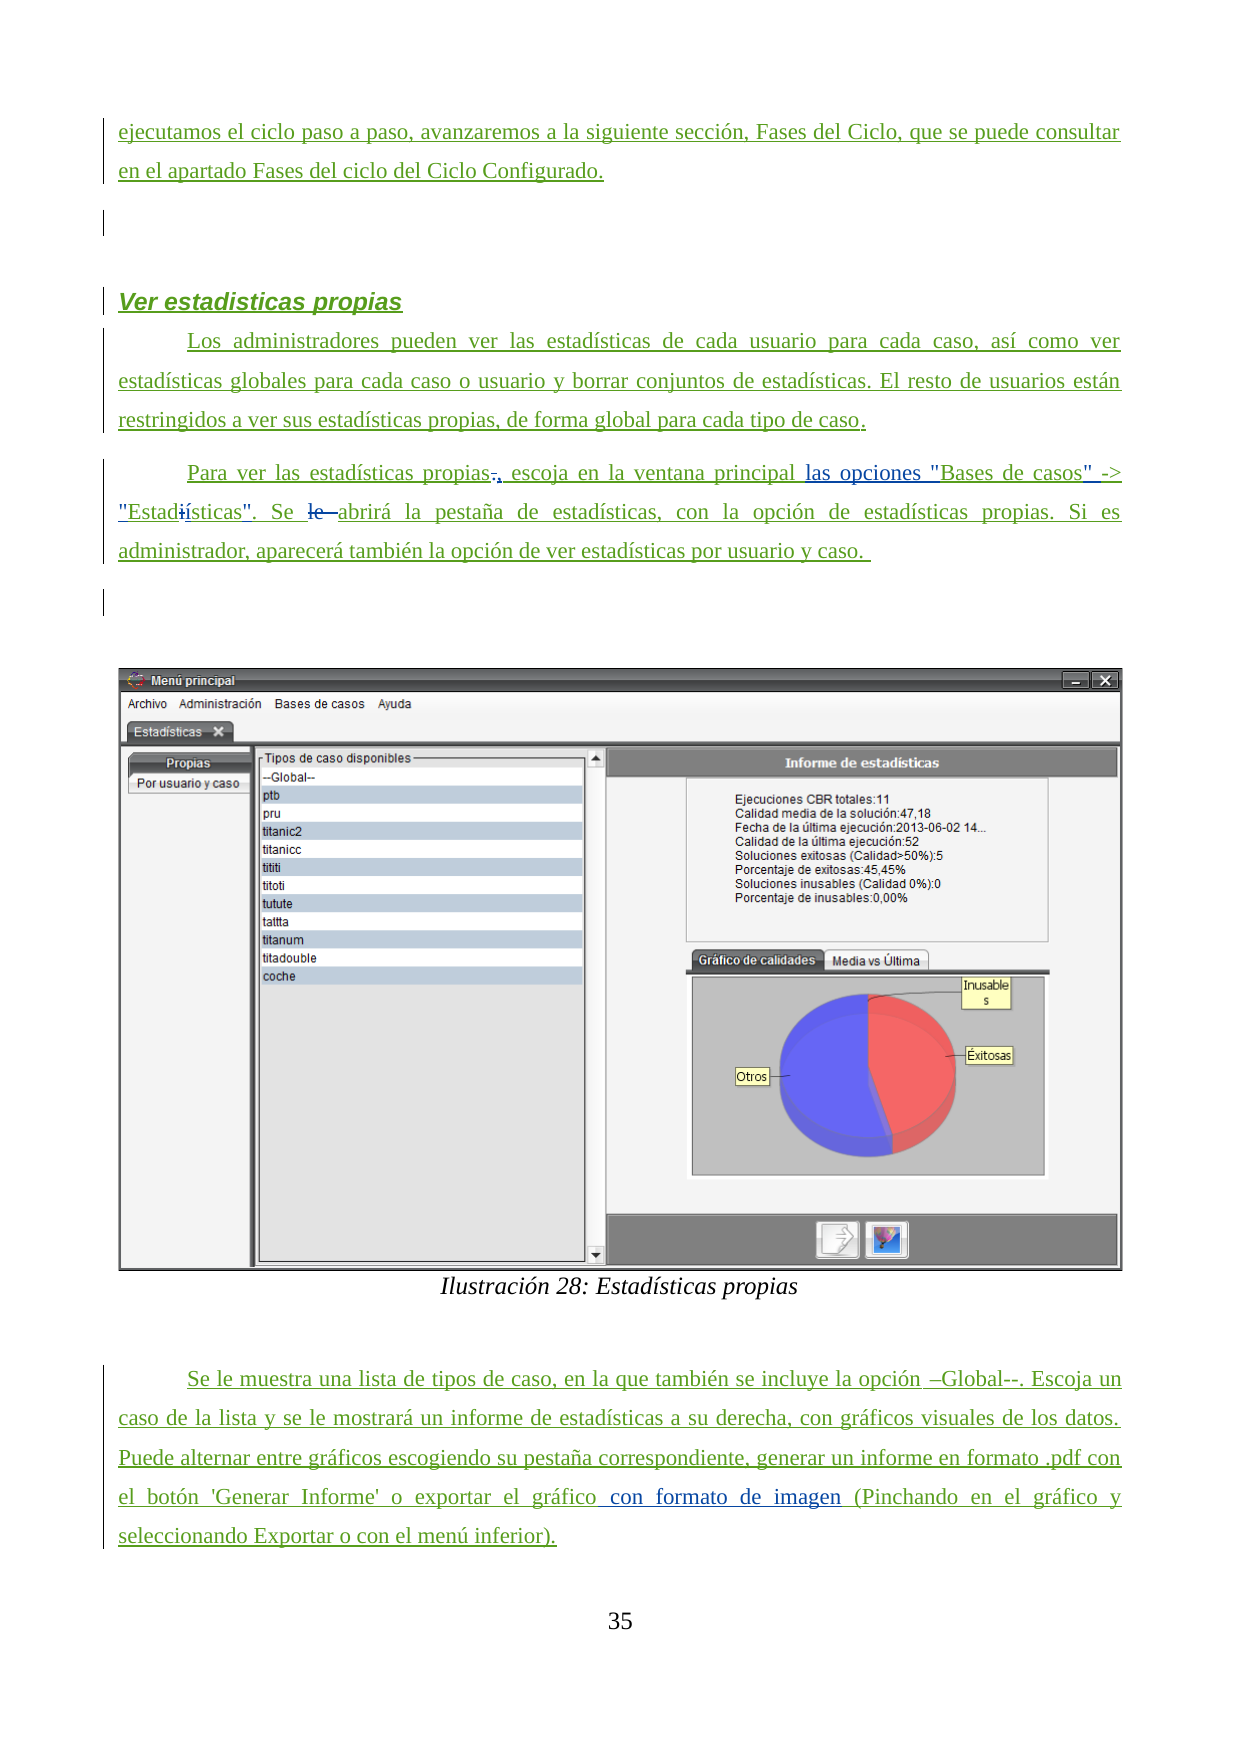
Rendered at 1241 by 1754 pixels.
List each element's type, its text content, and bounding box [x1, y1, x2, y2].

text ejecutamos el ciclo paso a paso, avanzaremos a la siguiente sección, Fases del Ciclo, que se puede consultar en el apartado Fases del ciclo del Ciclo Configurado. [118, 118, 1122, 184]
text Para ver las estadísticas propias, escoja en la ventana principal las opciones "Bases de casos" -> "Estadísticas". Se abrirá la pestaña de estadísticas, con la opción de estadísticas propias. Si es administrador, aparecerá también la opción de ver estadísticas por usuario y caso. [118, 458, 1122, 564]
text Los administradores pueden ver las estadísticas de cada usuario para cada caso, así como ver estadísticas globales para cada caso o usuario y borrar conjuntos de estadísticas. El resto de usuarios están [118, 328, 1122, 390]
text seleccionando Exportar o con el menú inferior). [118, 1507, 1122, 1549]
text Ilustración 28: Estadísticas propias [118, 1271, 1122, 1299]
subtitle Ver estadisticas propias [118, 287, 1122, 315]
text restringidos a ver sus estadísticas propias, de forma global para cada tipo de caso. [118, 391, 1122, 433]
text el botón 'Generar Informe' o exportar el gráfico con formato de imagen (Pinchando en el gráfico y [118, 1468, 1122, 1506]
picture [118, 668, 1123, 1271]
text Se le muestra una lista de tipos de caso, en la que también se incluye la opción –Global--. Escoja un caso de la lista y se le mostrará un informe de estadísticas a su derecha, con gráficos visuales de los datos. Puede alternar entre gráficos escogiendo su pestaña correspondiente, generar un informe en formato .pdf con [118, 1365, 1122, 1466]
